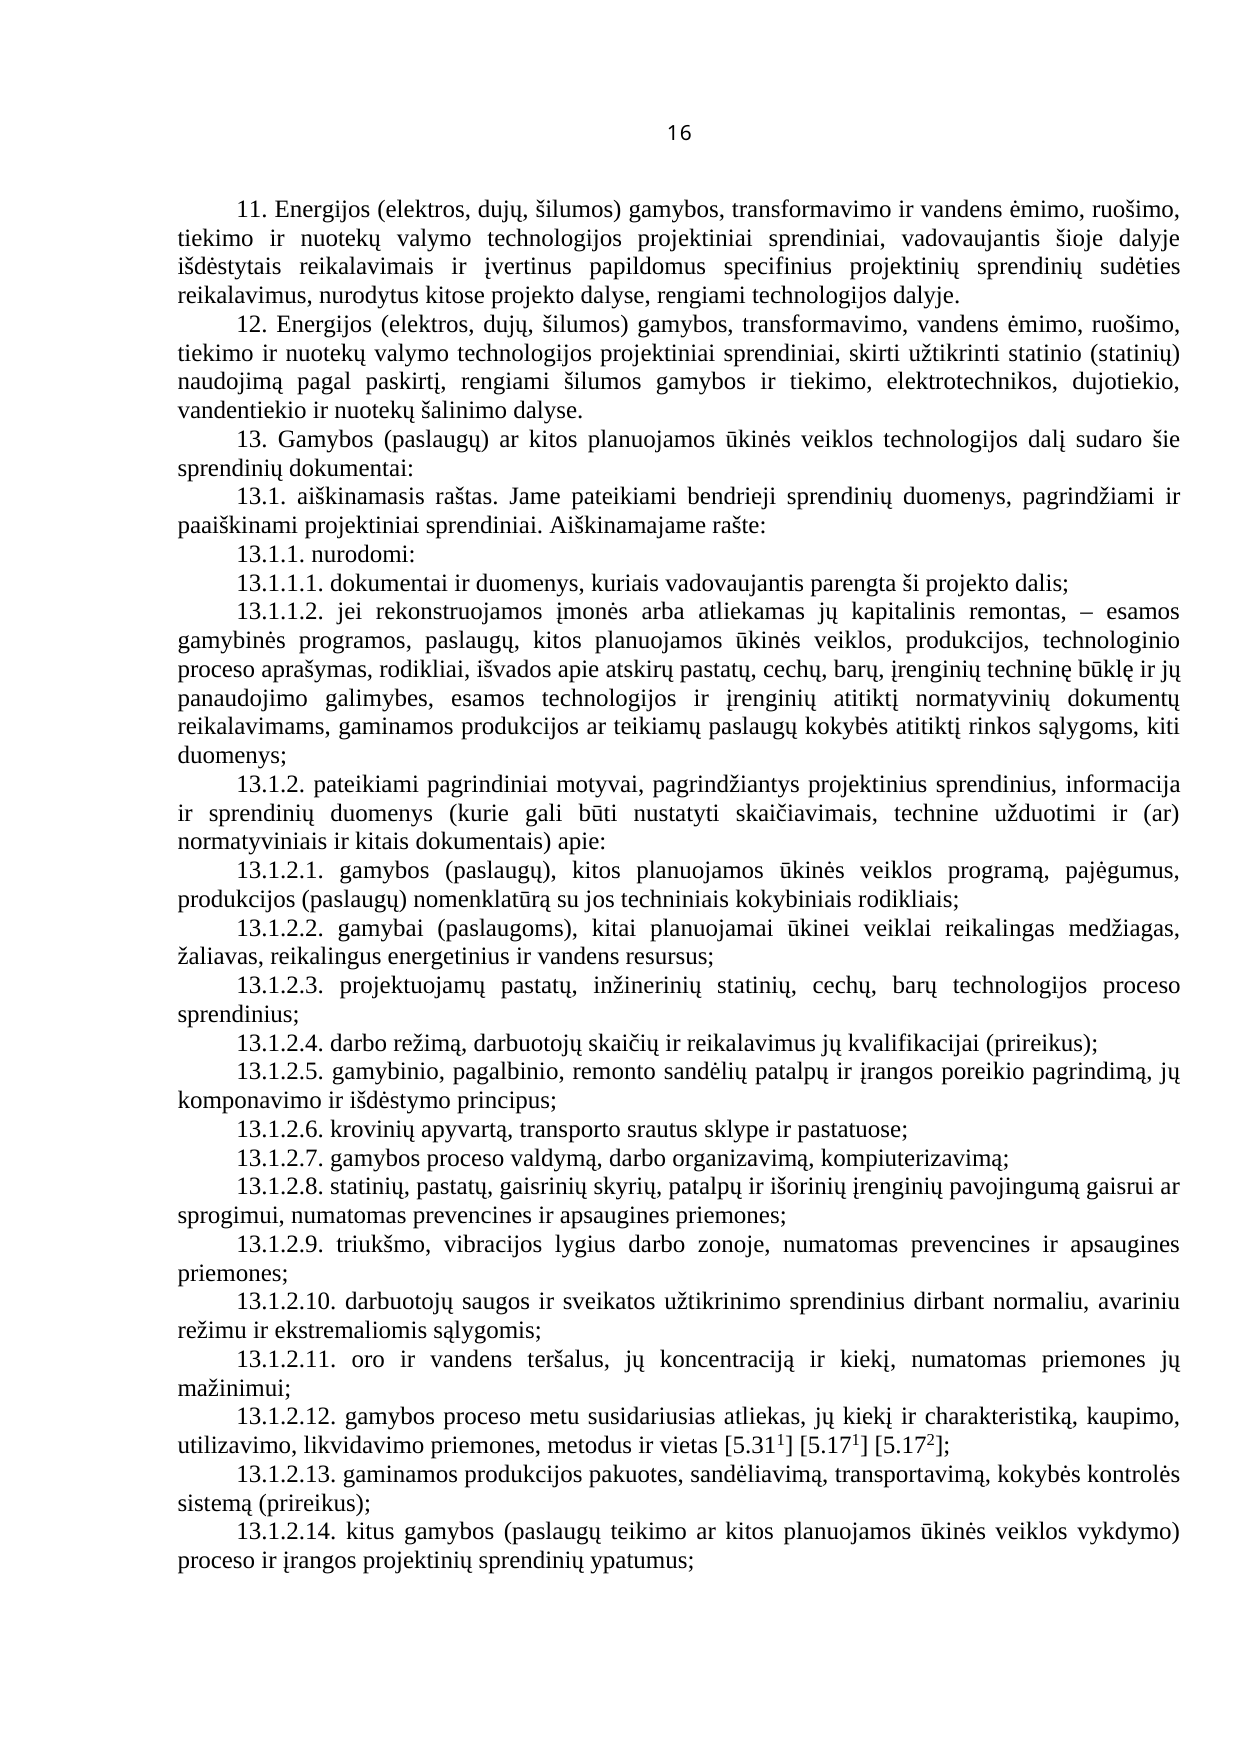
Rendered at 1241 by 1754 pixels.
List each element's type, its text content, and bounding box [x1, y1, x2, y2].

text 13.1.2.14. kitus gamybos (paslaugų teikimo ar kitos planuojamos ūkinės veiklos vykdymo) proceso ir įrangos projektinių sprendinių ypatumus; [177, 1516, 1181, 1574]
text 12. Energijos (elektros, dujų, šilumos) gamybos, transformavimo, vandens ėmimo, ruošimo, tiekimo ir nuotekų valymo technologijos projektiniai sprendiniai, skirti užtikrinti statinio (statinių) naudojimą pagal paskirtį, rengiami šilumos gamybos ir tiekimo, elektrotechnikos, dujotiekio, vandentiekio ir nuotekų šalinimo dalyse. [177, 309, 1181, 424]
text 13.1. aiškinamasis raštas. Jame pateikiami bendrieji sprendinių duomenys, pagrindžiami ir paaiškinami projektiniai sprendiniai. Aiškinamajame rašte: [177, 481, 1181, 539]
text 13.1.2.13. gaminamos produkcijos pakuotes, sandėliavimą, transportavimą, kokybės kontrolės sistemą (prireikus); [177, 1459, 1181, 1516]
text 13.1.2.11. oro ir vandens teršalus, jų koncentraciją ir kiekį, numatomas priemones jų mažinimui; [177, 1344, 1181, 1401]
text 13.1.2.1. gamybos (paslaugų), kitos planuojamos ūkinės veiklos programą, pajėgumus, produkcijos (paslaugų) nomenklatūrą su jos techniniais kokybiniais rodikliais; [177, 855, 1181, 913]
text 13.1.2.10. darbuotojų saugos ir sveikatos užtikrinimo sprendinius dirbant normaliu, avariniu režimu ir ekstremaliomis sąlygomis; [177, 1286, 1181, 1344]
text 13. Gamybos (paslaugų) ar kitos planuojamos ūkinės veiklos technologijos dalį sudaro šie sprendinių dokumentai: [177, 424, 1181, 481]
text 13.1.2.8. statinių, pastatų, gaisrinių skyrių, patalpų ir išorinių įrenginių pavojingumą gaisrui ar sprogimui, numatomas prevencines ir apsaugines priemones; [177, 1171, 1181, 1229]
text 13.1.2.5. gamybinio, pagalbinio, remonto sandėlių patalpų ir įrangos poreikio pagrindimą, jų komponavimo ir išdėstymo principus; [177, 1056, 1181, 1114]
text 11. Energijos (elektros, dujų, šilumos) gamybos, transformavimo ir vandens ėmimo, ruošimo, tiekimo ir nuotekų valymo technologijos projektiniai sprendiniai, vadovaujantis šioje dalyje išdėstytais reikalavimais ir įvertinus papildomus specifinius projektinių sprendinių sudėties reikalavimus, nurodytus kitose projekto dalyse, rengiami technologijos dalyje. [177, 194, 1181, 309]
text 13.1.2.4. darbo režimą, darbuotojų skaičių ir reikalavimus jų kvalifikacijai (prireikus); [177, 1028, 1181, 1056]
text 13.1.1.2. jei rekonstruojamos įmonės arba atliekamas jų kapitalinis remontas, – esamos gamybinės programos, paslaugų, kitos planuojamos ūkinės veiklos, produkcijos, technologinio proceso aprašymas, rodikliai, išvados apie atskirų pastatų, cechų, barų, įrenginių techninę būklę ir jų panaudojimo galimybes, esamos technologijos ir įrenginių atitiktį normatyvinių dokumentų reikalavimams, gaminamos produkcijos ar teikiamų paslaugų kokybės atitiktį rinkos sąlygoms, kiti duomenys; [177, 596, 1181, 769]
text 13.1.2.2. gamybai (paslaugoms), kitai planuojamai ūkinei veiklai reikalingas medžiagas, žaliavas, reikalingus energetinius ir vandens resursus; [177, 913, 1181, 970]
text 13.1.2.6. krovinių apyvartą, transporto srautus sklype ir pastatuose; [177, 1114, 1181, 1143]
text 13.1.2.12. gamybos proceso metu susidariusias atliekas, jų kiekį ir charakteristiką, kaupimo, utilizavimo, likvidavimo priemones, metodus ir vietas [5.311] [5.171] [5.172]; [177, 1401, 1181, 1459]
text 13.1.1.1. dokumentai ir duomenys, kuriais vadovaujantis parengta ši projekto dalis; [177, 568, 1181, 596]
text 13.1.1. nurodomi: [177, 539, 1181, 568]
text 13.1.2. pateikiami pagrindiniai motyvai, pagrindžiantys projektinius sprendinius, informacija ir sprendinių duomenys (kurie gali būti nustatyti skaičiavimais, technine užduotimi ir (ar) normatyviniais ir kitais dokumentais) apie: [177, 769, 1181, 855]
text 13.1.2.7. gamybos proceso valdymą, darbo organizavimą, kompiuterizavimą; [177, 1143, 1181, 1171]
text 13.1.2.3. projektuojamų pastatų, inžinerinių statinių, cechų, barų technologijos proceso sprendinius; [177, 970, 1181, 1028]
text 13.1.2.9. triukšmo, vibracijos lygius darbo zonoje, numatomas prevencines ir apsaugines priemones; [177, 1229, 1181, 1286]
